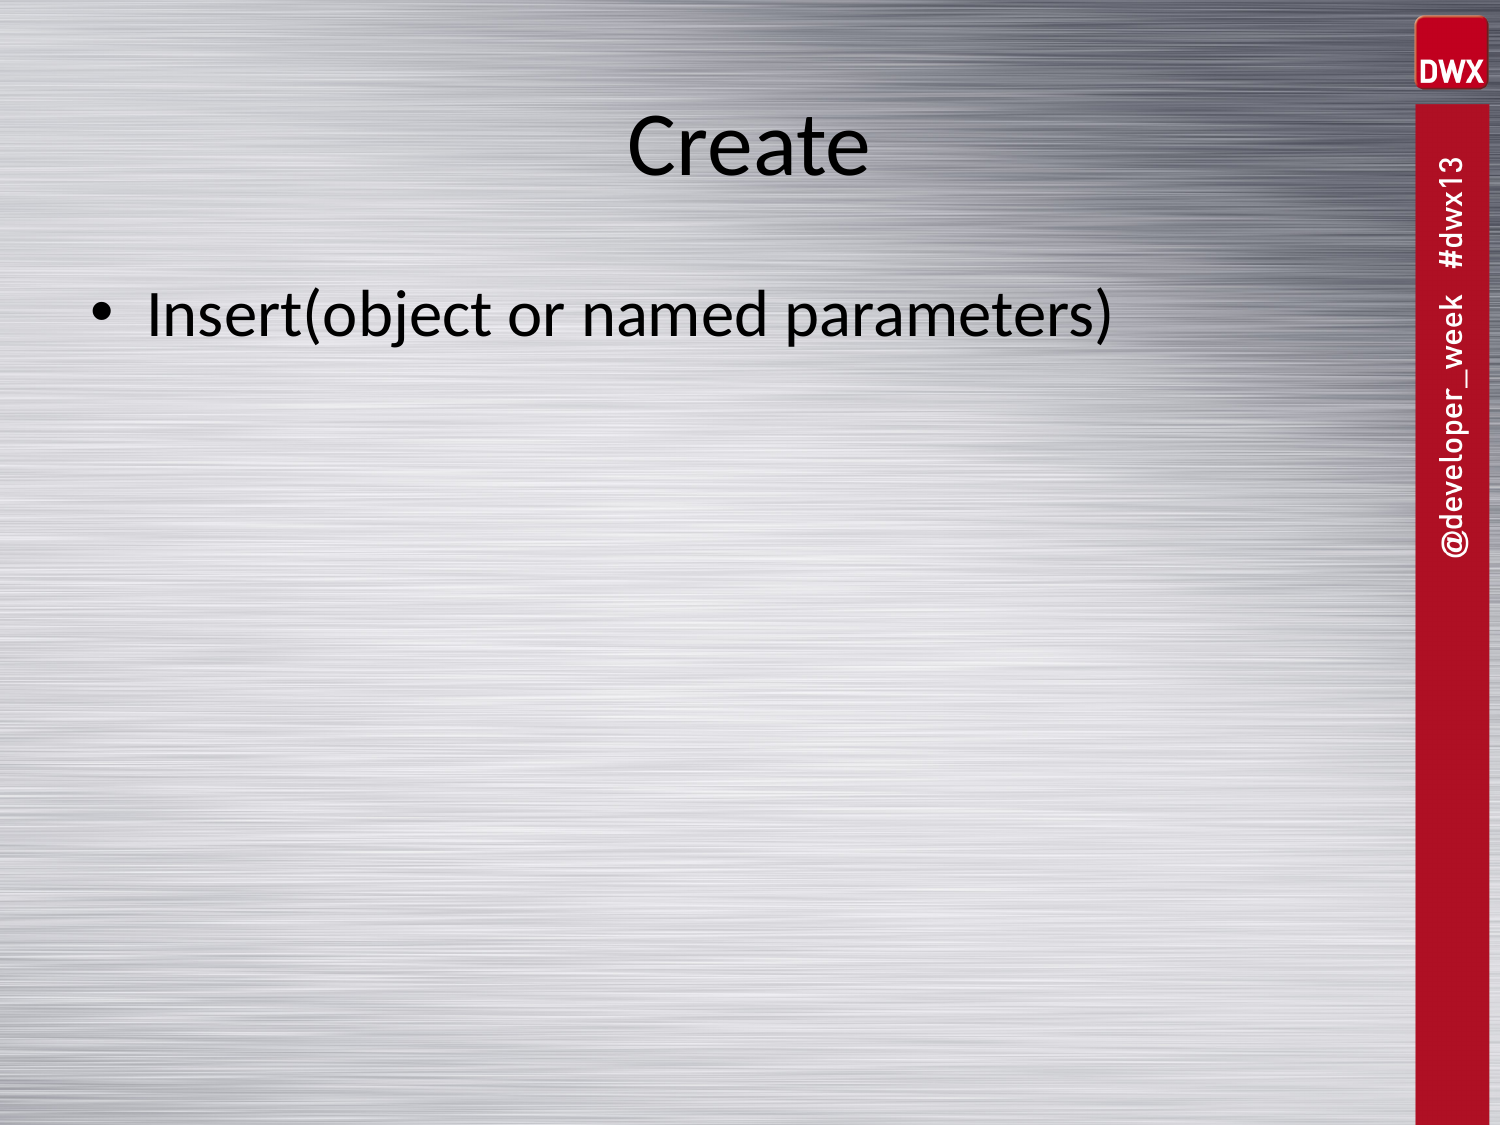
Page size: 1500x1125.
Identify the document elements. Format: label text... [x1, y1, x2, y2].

list Insert(object or named parameters) [75, 262, 1426, 1006]
title Create [75, 45, 1426, 233]
picture [0, 0, 1500, 1125]
